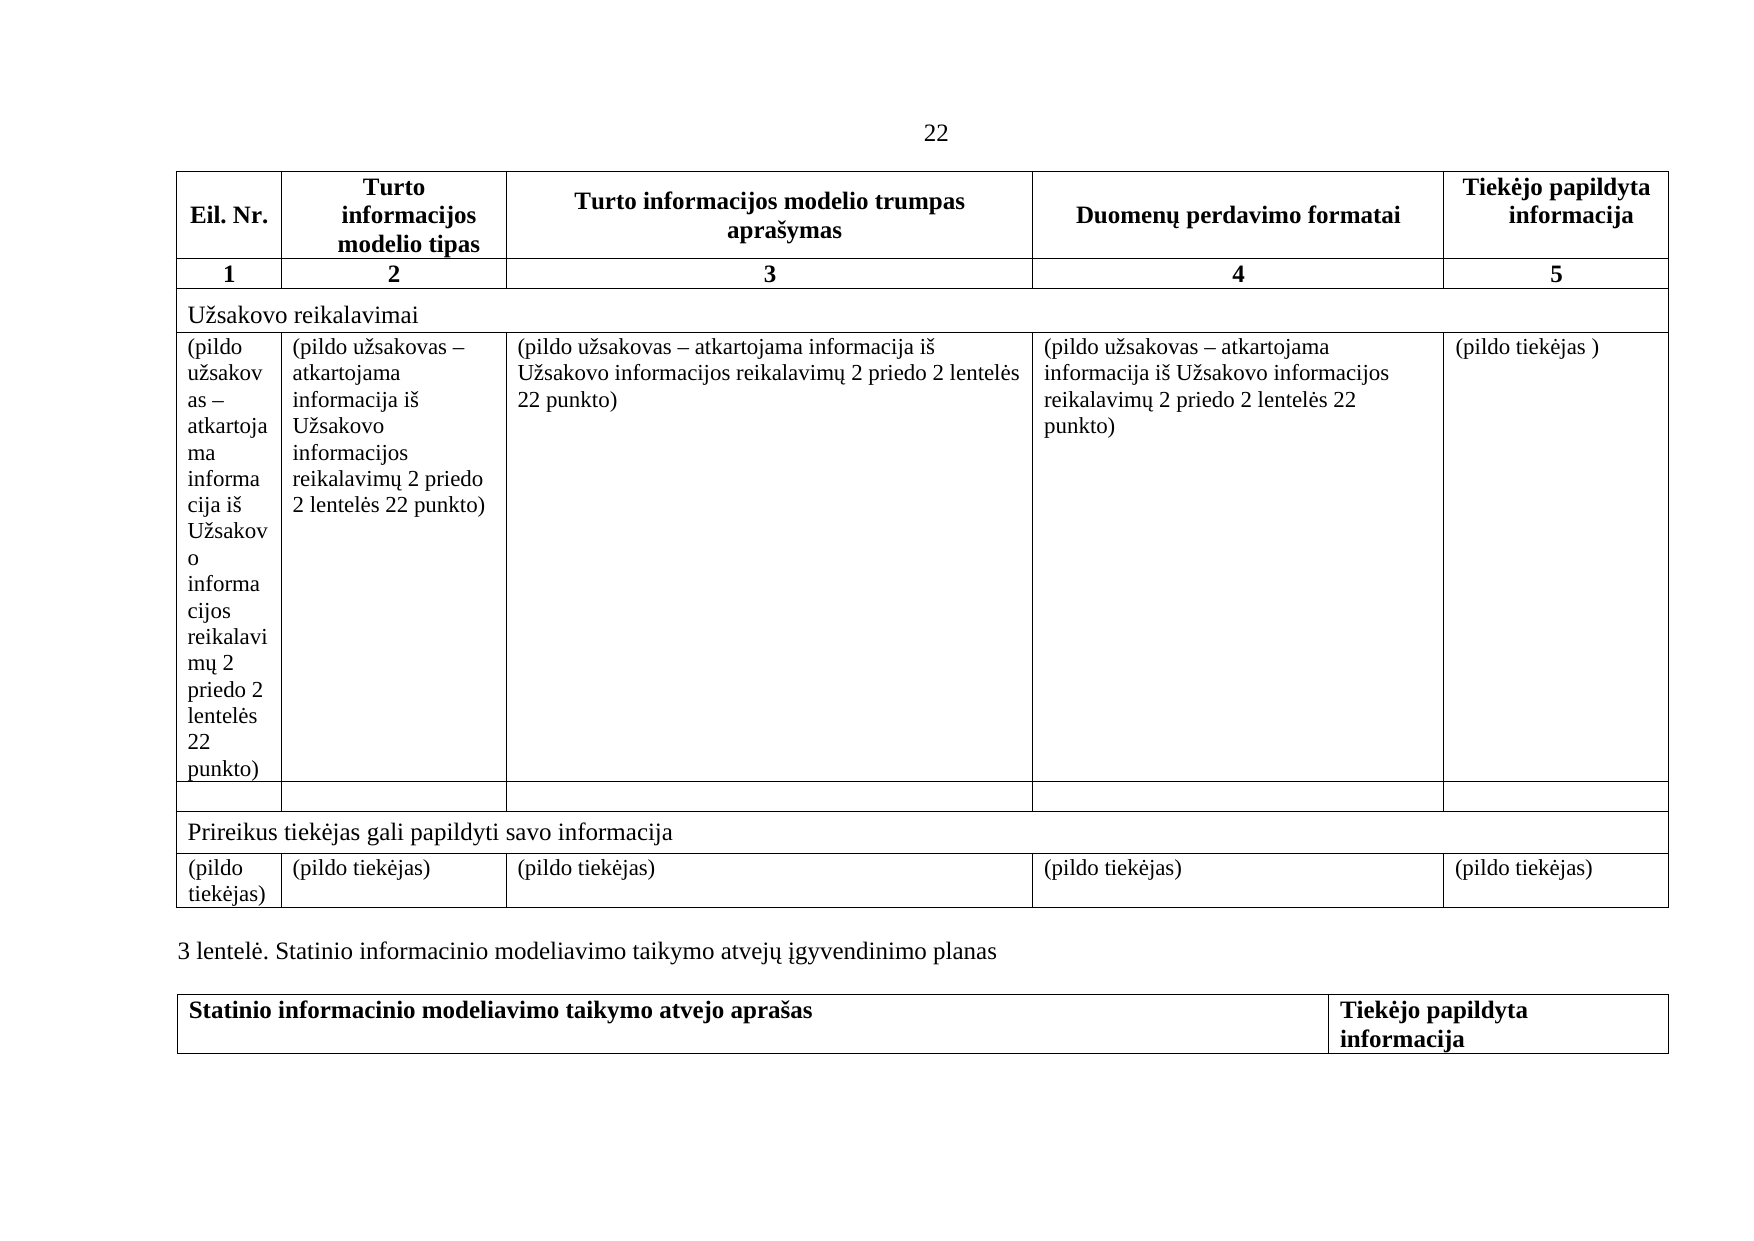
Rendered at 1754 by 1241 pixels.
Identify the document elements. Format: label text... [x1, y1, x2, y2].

table_cell Prireikus tiekėjas gali papildyti savo informacija [177, 812, 1668, 853]
table_cell [1669, 332, 1673, 781]
table_cell [1444, 782, 1668, 811]
table_cell Duomenų perdavimo formatai [1033, 172, 1443, 258]
table_cell 2 [282, 259, 506, 288]
table_header Tiekėjo papildyta informacija [1329, 995, 1668, 1052]
table_cell Eil. Nr. [177, 172, 281, 258]
table_cell [1669, 853, 1673, 907]
table_cell (pildo tiekėjas ) [1444, 333, 1668, 781]
table_cell 5 [1444, 259, 1668, 288]
table_cell [1669, 288, 1673, 332]
table_cell [282, 782, 506, 811]
table_cell (pildo tiekėjas) [282, 854, 506, 907]
table_header Statinio informacinio modeliavimo taikymo atvejo aprašas [178, 995, 1328, 1052]
table_cell 4 [1033, 259, 1443, 288]
table_cell (pildo tiekėjas) [507, 854, 1032, 907]
table_cell [1669, 781, 1673, 811]
text 3 lentelė. Statinio informacinio modeliavimo taikymo atvejų įgyvendinimo planas [177, 936, 1695, 965]
table_cell [177, 782, 281, 811]
table_cell (pildo užsakovas – atkartojama informacija iš Užsakovo informacijos reikalavimų 2 priedo 2 lentelės 22 punkto) [507, 333, 1032, 781]
table_cell (pildo užsakovas – atkartojama informacija iš Užsakovo informacijos reikalavimų 2 priedo 2 lentelės 22 punkto) [1033, 333, 1443, 781]
table_cell Užsakovo reikalavimai [177, 289, 1668, 332]
table_cell [1669, 171, 1673, 258]
table_cell 1 [177, 259, 281, 288]
table_cell [1669, 258, 1673, 288]
table_cell Tiekėjo papildyta informacija [1444, 172, 1668, 258]
table_cell 3 [507, 259, 1032, 288]
table_cell Turto informacijos modelio tipas [282, 172, 506, 258]
table_cell Turto informacijos modelio trumpas aprašymas [507, 172, 1032, 258]
table_cell (pildo tiekėjas) [1444, 854, 1668, 907]
table_cell (pildo tiekėjas) [1033, 854, 1443, 907]
table_cell [1669, 811, 1673, 853]
table_cell (pildo užsakovas – atkartojama informacija iš Užsakovo informacijos reikalavimų 2 priedo 2 lentelės 22 punkto) [177, 333, 281, 781]
table_cell [1033, 782, 1443, 811]
table_cell (pildo užsakovas – atkartojama informacija iš Užsakovo informacijos reikalavimų 2 priedo 2 lentelės 22 punkto) [282, 333, 506, 781]
table_cell (pildo tiekėjas) [177, 854, 281, 907]
table_cell [507, 782, 1032, 811]
